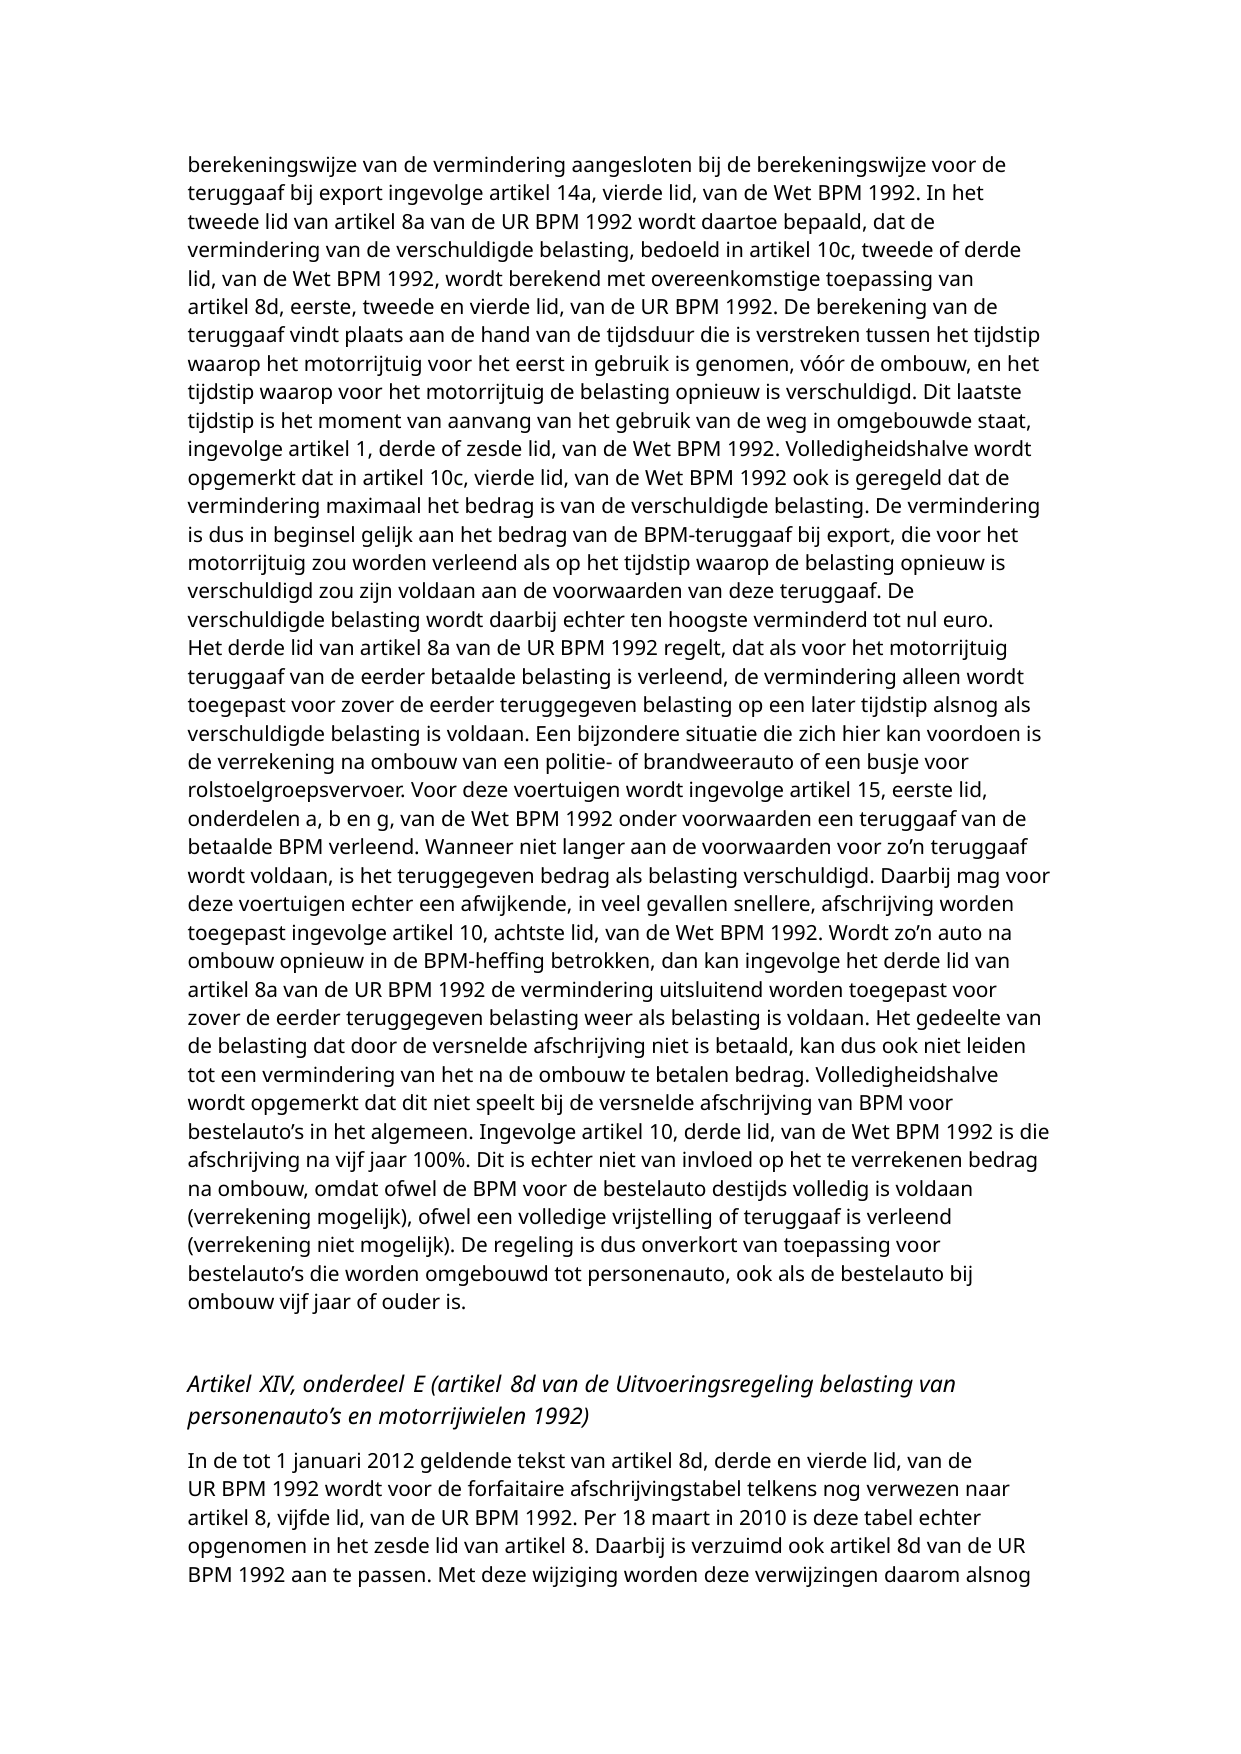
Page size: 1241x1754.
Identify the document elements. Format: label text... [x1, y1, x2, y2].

text Het derde lid van artikel 8a van de UR BPM 1992 regelt, dat als voor het motorrijtuig teruggaaf van de eerder betaalde belasting is verleend, de vermindering alleen wordt toegepast voor zover de eerder teruggegeven belasting op een later tijdstip alsnog als verschuldigde belasting is voldaan. Een bijzondere situatie die zich hier kan voordoen is de verrekening na ombouw van een politie- of brandweerauto of een busje voor rolstoelgroepsvervoer. Voor deze voertuigen wordt ingevolge artikel 15, eerste lid, onderdelen a, b en g, van de Wet BPM 1992 onder voorwaarden een teruggaaf van de betaalde BPM verleend. Wanneer niet langer aan de voorwaarden voor zo’n teruggaaf wordt voldaan, is het teruggegeven bedrag als belasting verschuldigd. Daarbij mag voor deze voertuigen echter een afwijkende, in veel gevallen snellere, afschrijving worden toegepast ingevolge artikel 10, achtste lid, van de Wet BPM 1992. Wordt zo’n auto na ombouw opnieuw in de BPM-heffing betrokken, dan kan ingevolge het derde lid van artikel 8a van de UR BPM 1992 de vermindering uitsluitend worden toegepast voor zover de eerder teruggegeven belasting weer als belasting is voldaan. Het gedeelte van de belasting dat door de versnelde afschrijving niet is betaald, kan dus ook niet leiden tot een vermindering van het na de ombouw te betalen bedrag. Volledigheidshalve wordt opgemerkt dat dit niet speelt bij de versnelde afschrijving van BPM voor bestelauto’s in het algemeen. Ingevolge artikel 10, derde lid, van de Wet BPM 1992 is die afschrijving na vijf jaar 100%. Dit is echter niet van invloed op het te verrekenen bedrag na ombouw, omdat ofwel de BPM voor de bestelauto destijds volledig is voldaan (verrekening mogelijk), ofwel een volledige vrijstelling of teruggaaf is verleend (verrekening niet mogelijk). De regeling is dus onverkort van toepassing voor bestelauto’s die worden omgebouwd tot personenauto, ook als de bestelauto bij ombouw vijf jaar of ouder is. [187, 633, 1053, 1316]
text berekeningswijze van de vermindering aangesloten bij de berekeningswijze voor de teruggaaf bij export ingevolge artikel 14a, vierde lid, van de Wet BPM 1992. In het tweede lid van artikel 8a van de UR BPM 1992 wordt daartoe bepaald, dat de vermindering van de verschuldigde belasting, bedoeld in artikel 10c, tweede of derde lid, van de Wet BPM 1992, wordt berekend met overeenkomstige toepassing van artikel 8d, eerste, tweede en vierde lid, van de UR BPM 1992. De berekening van de teruggaaf vindt plaats aan de hand van de tijdsduur die is verstreken tussen het tijdstip waarop het motorrijtuig voor het eerst in gebruik is genomen, vóór de ombouw, en het tijdstip waarop voor het motorrijtuig de belasting opnieuw is verschuldigd. Dit laatste tijdstip is het moment van aanvang van het gebruik van de weg in omgebouwde staat, ingevolge artikel 1, derde of zesde lid, van de Wet BPM 1992. Volledigheidshalve wordt opgemerkt dat in artikel 10c, vierde lid, van de Wet BPM 1992 ook is geregeld dat de vermindering maximaal het bedrag is van de verschuldigde belasting. De vermindering is dus in beginsel gelijk aan het bedrag van de BPM-teruggaaf bij export, die voor het motorrijtuig zou worden verleend als op het tijdstip waarop de belasting opnieuw is verschuldigd zou zijn voldaan aan de voorwaarden van deze teruggaaf. De verschuldigde belasting wordt daarbij echter ten hoogste verminderd tot nul euro. [187, 150, 1053, 633]
subtitle Artikel XIV, onderdeel E (artikel 8d van de Uitvoeringsregeling belasting van personenauto’s en motorrijwielen 1992) [187, 1368, 1053, 1431]
text In de tot 1 januari 2012 geldende tekst van artikel 8d, derde en vierde lid, van de UR BPM 1992 wordt voor de forfaitaire afschrijvingstabel telkens nog verwezen naar artikel 8, vijfde lid, van de UR BPM 1992. Per 18 maart in 2010 is deze tabel echter opgenomen in het zesde lid van artikel 8. Daarbij is verzuimd ook artikel 8d van de UR BPM 1992 aan te passen. Met deze wijziging worden deze verwijzingen daarom alsnog [187, 1446, 1053, 1588]
